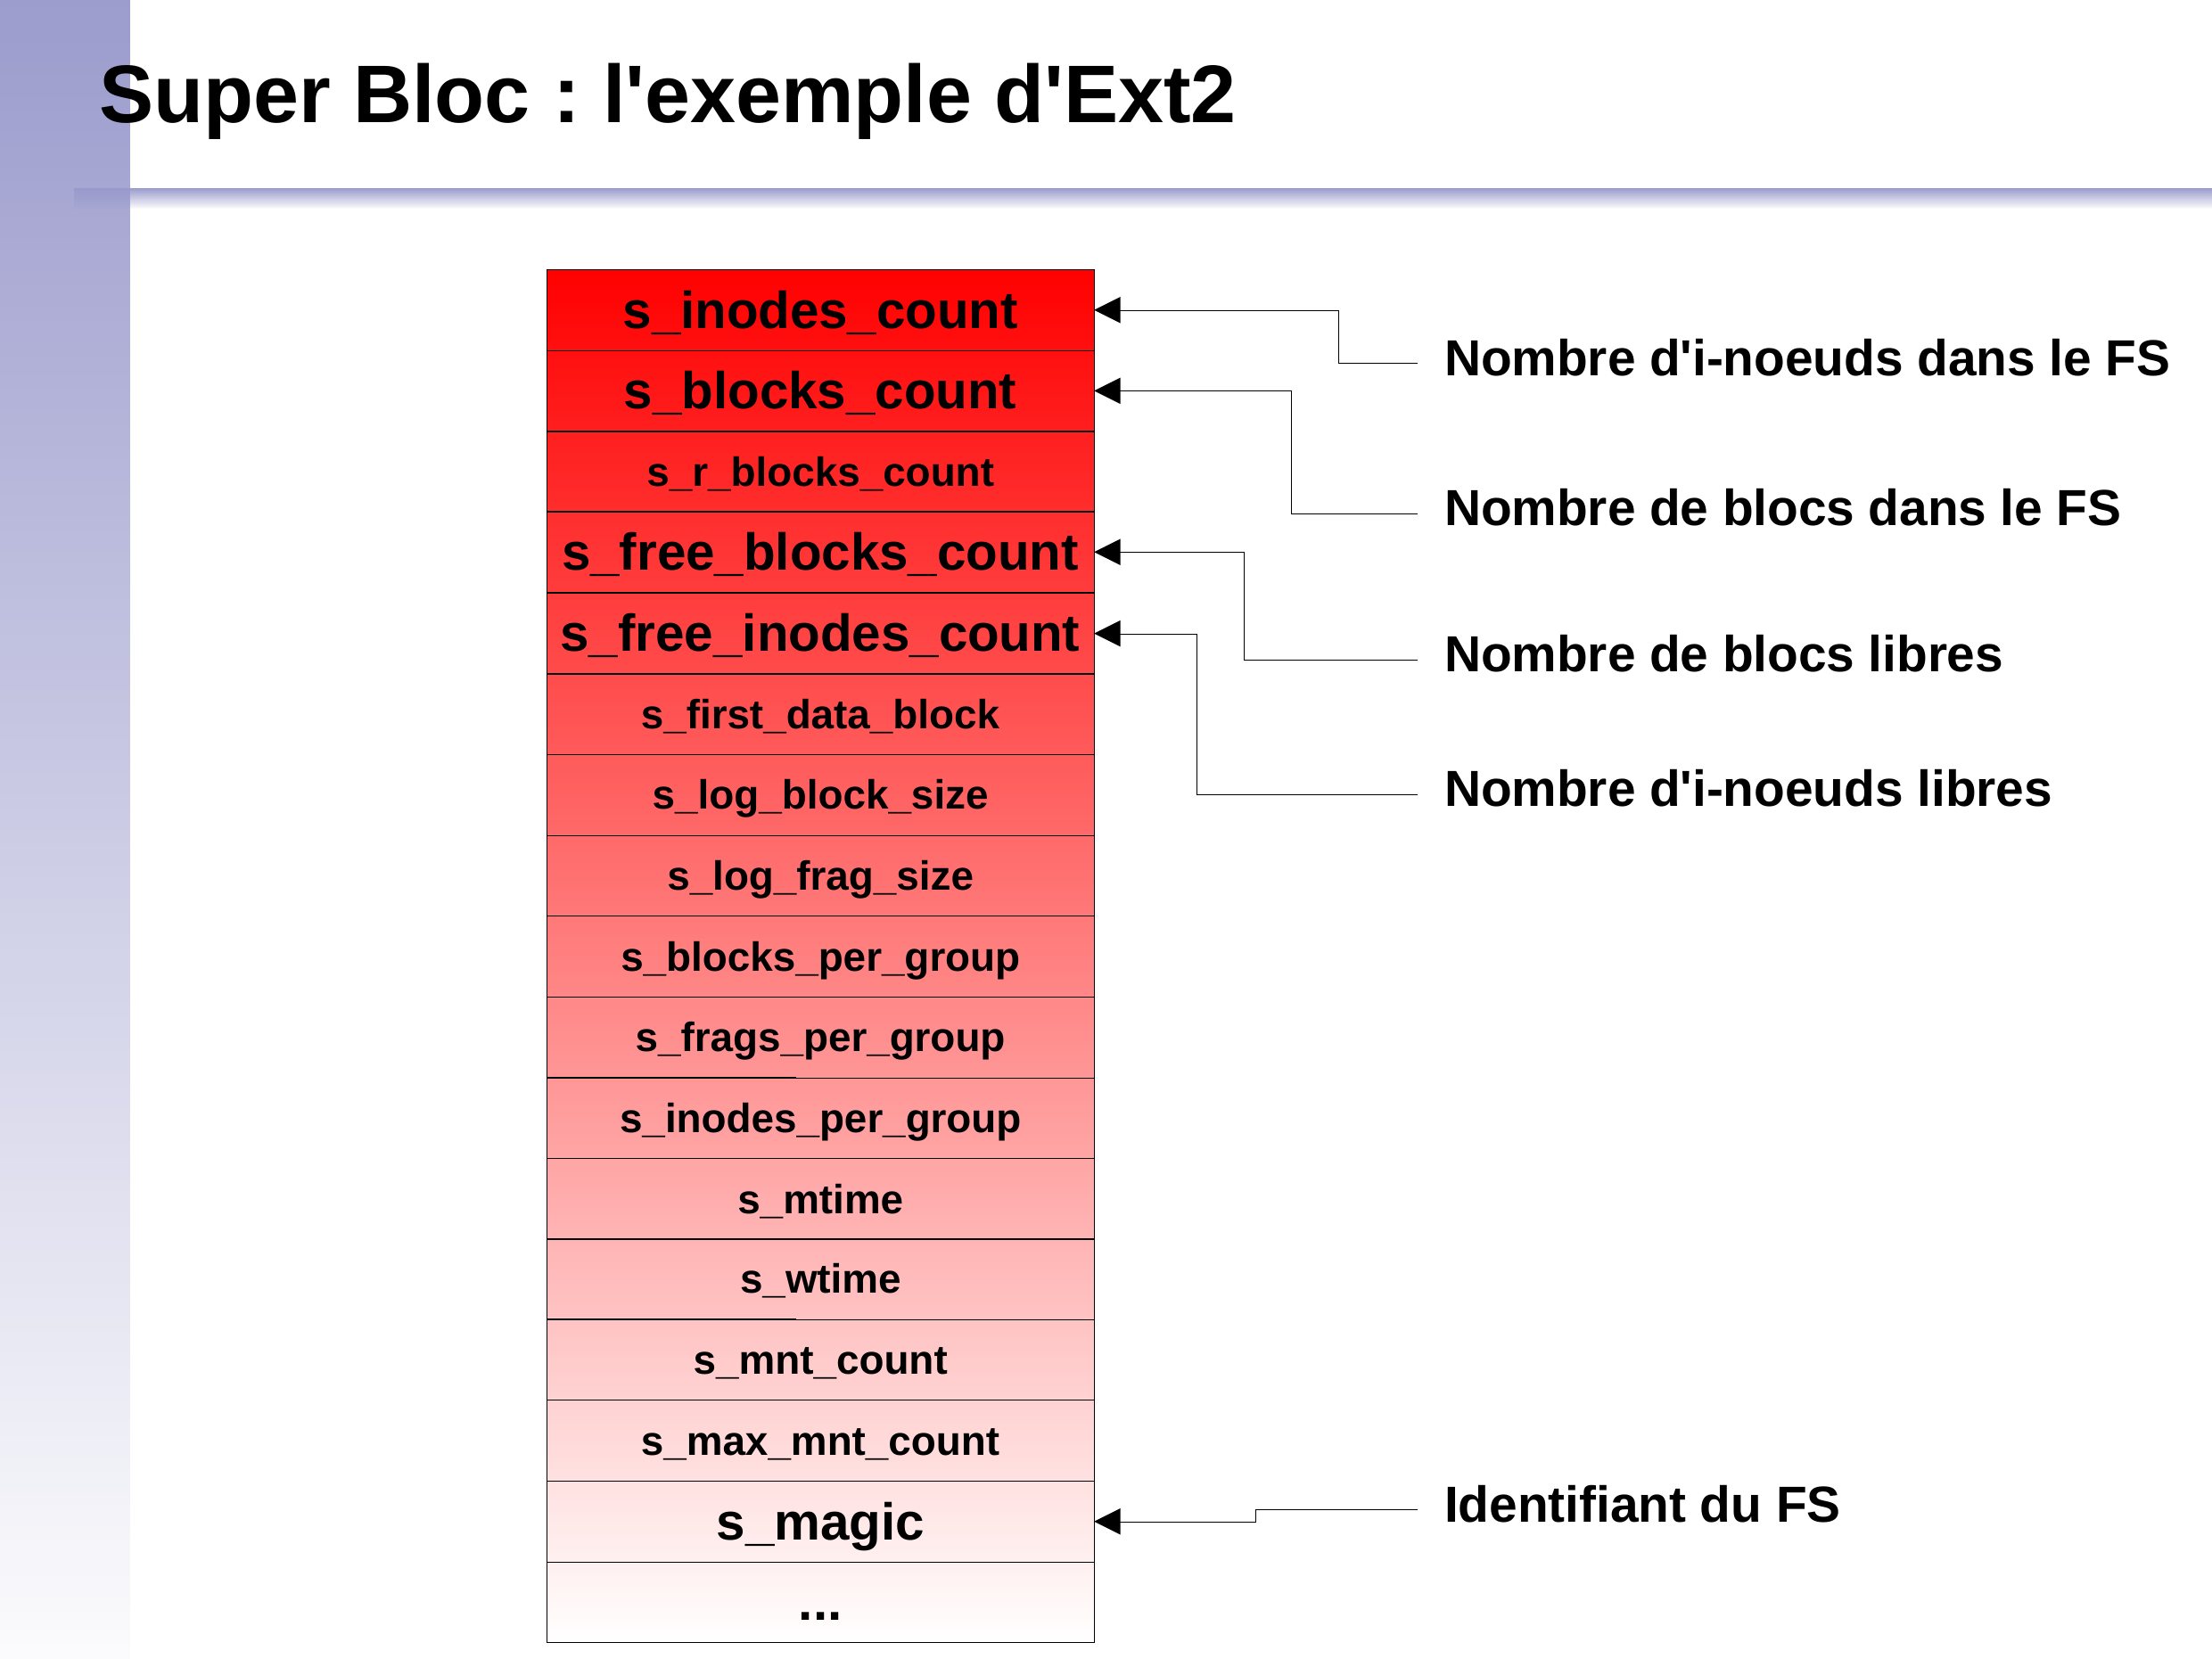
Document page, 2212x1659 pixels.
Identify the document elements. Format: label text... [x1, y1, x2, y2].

text_box s_blocks_count [547, 350, 1095, 431]
text_box Identifiant du FS [1417, 1469, 1855, 1550]
text_box s_inodes_count [547, 269, 1095, 350]
text_box s_first_data_block [547, 673, 1095, 754]
text_box Nombre de blocs libres [1417, 619, 2018, 700]
text_box Nombre d'i-noeuds dans le FS [1417, 323, 2184, 404]
text_box s_max_mnt_count [547, 1400, 1095, 1481]
text_box Nombre de blocs dans le FS [1417, 472, 2136, 554]
text_box s_mtime [547, 1158, 1095, 1238]
text_box s_blocks_per_group [547, 916, 1095, 997]
text_box s_free_blocks_count [547, 511, 1095, 593]
title Super Bloc : l'exemple d'Ext2 [99, 0, 2212, 189]
text_box s_magic [547, 1481, 1095, 1562]
text_box s_mnt_count [547, 1319, 1095, 1400]
text_box s_log_frag_size [547, 835, 1095, 916]
text_box s_free_inodes_count [547, 593, 1095, 673]
text_box s_inodes_per_group [547, 1078, 1095, 1158]
text_box Nombre d'i-noeuds libres [1417, 753, 2067, 834]
text_box s_log_block_size [547, 754, 1095, 835]
text_box s_r_blocks_count [547, 431, 1095, 511]
text_box s_frags_per_group [547, 997, 1095, 1078]
text_box s_wtime [547, 1238, 1095, 1319]
text_box ... [547, 1562, 1095, 1643]
